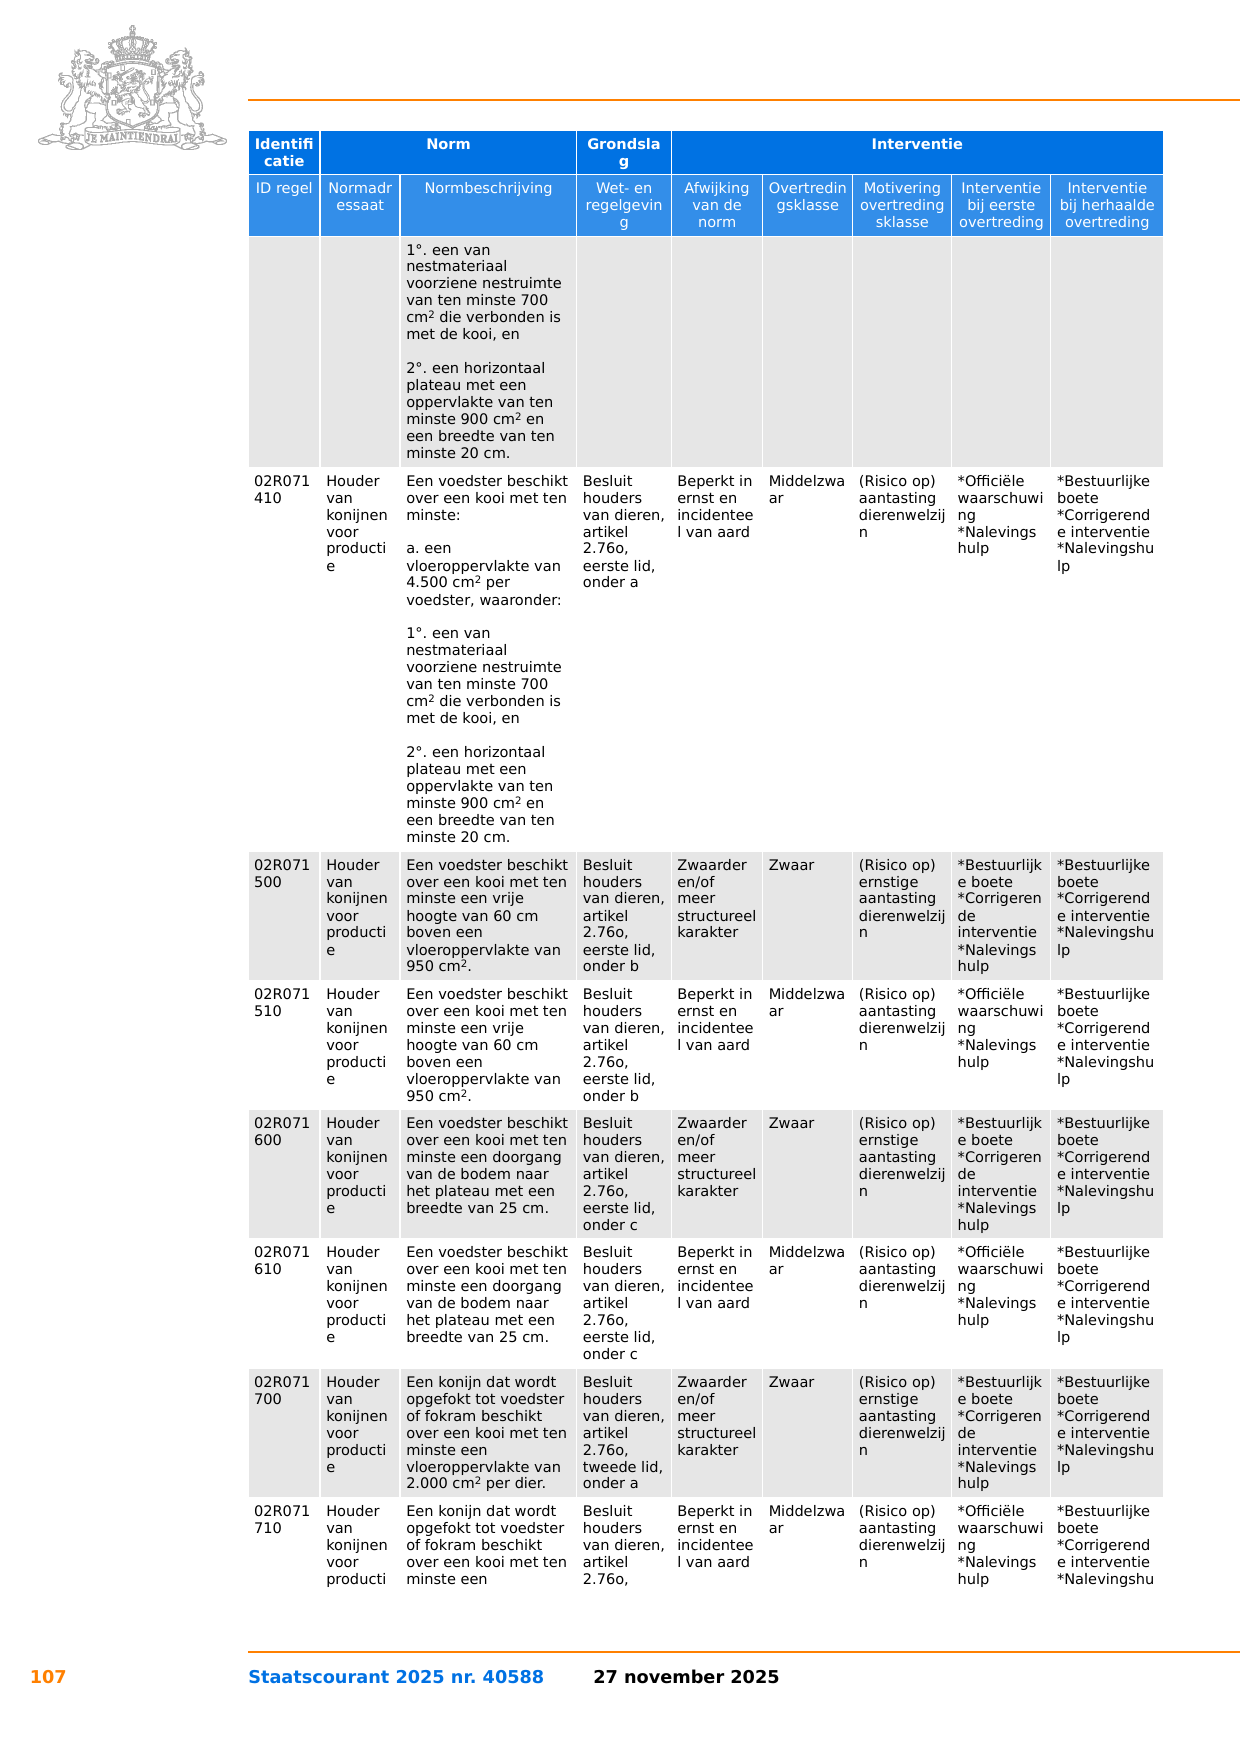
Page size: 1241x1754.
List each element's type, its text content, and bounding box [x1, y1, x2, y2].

table_cell 02R071700 [249, 1369, 319, 1497]
picture [38, 25, 227, 150]
table_cell Zwaar [763, 1110, 852, 1238]
table_header Norm [321, 131, 576, 174]
table_cell Besluit houders van dieren, artikel 2.76o, eerste lid, onder b [577, 852, 671, 980]
table_cell *Bestuurlijke boete *Corrigerende interventie *Nalevingshulp [1051, 1240, 1163, 1368]
table_cell Een voedster beschikt over een kooi met ten minste een vrije hoogte van 60 cm boven een vloeroppervlakte van 950 cm2. [401, 981, 576, 1109]
table_cell 1°. een van nestmateriaal voorziene nestruimte van ten minste 700 cm2 die verbonden is met de kooi, en 2°. een horizontaal plateau met een oppervlakte van ten minste 900 cm2 en een breedte van ten minste 20 cm. [401, 237, 576, 467]
table_cell Middelzwaar [763, 1498, 852, 1592]
table_cell (Risico op) ernstige aantasting dierenwelzijn [853, 852, 951, 980]
table_cell (Risico op) aantasting dierenwelzijn [853, 1498, 951, 1592]
table_cell (Risico op) aantasting dierenwelzijn [853, 1240, 951, 1368]
table_cell [577, 237, 671, 467]
table_cell Besluit houders van dieren, artikel 2.76o, eerste lid, onder b [577, 981, 671, 1109]
table_cell Houder van konijnen voor productie [321, 852, 399, 980]
table_cell (Risico op) ernstige aantasting dierenwelzijn [853, 1110, 951, 1238]
table_cell Houder van konijnen voor producti [321, 1498, 399, 1592]
table_cell Beperkt in ernst en incidenteel van aard [672, 468, 762, 851]
table_cell *Bestuurlijke boete *Corrigerende interventie *Nalevingshulp [1051, 981, 1163, 1109]
table_cell Interventie bij herhaalde overtreding [1051, 175, 1163, 236]
table_cell Houder van konijnen voor productie [321, 1240, 399, 1368]
table_cell *Officiële waarschuwing *Nalevingshulp [952, 981, 1050, 1109]
table_cell Houder van konijnen voor productie [321, 1110, 399, 1238]
table_cell 02R071500 [249, 852, 319, 980]
table_cell [321, 237, 399, 467]
table_cell Houder van konijnen voor productie [321, 468, 399, 851]
table_cell (Risico op) ernstige aantasting dierenwelzijn [853, 1369, 951, 1497]
table_cell Een voedster beschikt over een kooi met ten minste een doorgang van de bodem naar het plateau met een breedte van 25 cm. [401, 1240, 576, 1368]
table_cell *Officiële waarschuwing *Nalevingshulp [952, 1240, 1050, 1368]
table_cell *Bestuurlijke boete *Corrigerende interventie *Nalevingshulp [952, 852, 1050, 980]
table_cell Een voedster beschikt over een kooi met ten minste een doorgang van de bodem naar het plateau met een breedte van 25 cm. [401, 1110, 576, 1238]
table_cell Besluit houders van dieren, artikel 2.76o, eerste lid, onder c [577, 1110, 671, 1238]
table_cell Interventie bij eerste overtreding [952, 175, 1050, 236]
table_cell *Officiële waarschuwing *Nalevingshulp [952, 468, 1050, 851]
table_cell [672, 237, 762, 467]
table_cell Middelzwaar [763, 468, 852, 851]
table_cell Zwaarder en/of meer structureel karakter [672, 1369, 762, 1497]
table_cell Motivering overtredingsklasse [853, 175, 951, 236]
table_cell Besluit houders van dieren, artikel 2.76o, [577, 1498, 671, 1592]
table_cell Zwaarder en/of meer structureel karakter [672, 1110, 762, 1238]
table_header Grondslag [577, 131, 671, 174]
table_cell Een voedster beschikt over een kooi met ten minste: a. een vloeroppervlakte van 4.500 cm2 per voedster, waaronder: 1°. een van nestmateriaal voorziene nestruimte van ten minste 700 cm2 die verbonden is met de kooi, en 2°. een horizontaal plateau met een oppervlakte van ten minste 900 cm2 en een breedte van ten minste 20 cm. [401, 468, 576, 851]
table_cell *Bestuurlijke boete *Corrigerende interventie *Nalevingshulp [1051, 852, 1163, 980]
table_cell [763, 237, 852, 467]
table_cell 02R071610 [249, 1240, 319, 1368]
table_cell Middelzwaar [763, 981, 852, 1109]
table_cell Houder van konijnen voor productie [321, 1369, 399, 1497]
table_cell Besluit houders van dieren, artikel 2.76o, eerste lid, onder a [577, 468, 671, 851]
table_cell Middelzwaar [763, 1240, 852, 1368]
table_cell Beperkt in ernst en incidenteel van aard [672, 1498, 762, 1592]
table_cell *Bestuurlijke boete *Corrigerende interventie *Nalevingshulp [952, 1369, 1050, 1497]
table_cell Wet- en regelgeving [577, 175, 671, 236]
table_cell *Officiële waarschuwing *Nalevingshulp [952, 1498, 1050, 1592]
table_cell (Risico op) aantasting dierenwelzijn [853, 981, 951, 1109]
table_cell *Bestuurlijke boete *Corrigerende interventie *Nalevingshulp [1051, 1110, 1163, 1238]
table_cell ID regel [249, 175, 319, 236]
table_cell Besluit houders van dieren, artikel 2.76o, tweede lid, onder a [577, 1369, 671, 1497]
table_cell Overtredingsklasse [763, 175, 852, 236]
table_cell Beperkt in ernst en incidenteel van aard [672, 981, 762, 1109]
table_cell *Bestuurlijke boete *Corrigerende interventie *Nalevingshulp [1051, 1369, 1163, 1497]
table_cell 02R071710 [249, 1498, 319, 1592]
table_cell Besluit houders van dieren, artikel 2.76o, eerste lid, onder c [577, 1240, 671, 1368]
table_cell Normadressaat [321, 175, 399, 236]
table_cell Zwaarder en/of meer structureel karakter [672, 852, 762, 980]
table_cell Een konijn dat wordt opgefokt tot voedster of fokram beschikt over een kooi met ten minste een [401, 1498, 576, 1592]
table_cell [249, 237, 319, 467]
table_cell 02R071510 [249, 981, 319, 1109]
table_cell [1051, 237, 1163, 467]
table_cell Normbeschrijving [401, 175, 576, 236]
table_cell Zwaar [763, 852, 852, 980]
table_cell Een voedster beschikt over een kooi met ten minste een vrije hoogte van 60 cm boven een vloeroppervlakte van 950 cm2. [401, 852, 576, 980]
table_header Interventie [672, 131, 1163, 174]
table_cell Een konijn dat wordt opgefokt tot voedster of fokram beschikt over een kooi met ten minste een vloeroppervlakte van 2.000 cm2 per dier. [401, 1369, 576, 1497]
table_cell Beperkt in ernst en incidenteel van aard [672, 1240, 762, 1368]
table_cell *Bestuurlijke boete *Corrigerende interventie *Nalevingshu [1051, 1498, 1163, 1592]
table_cell [853, 237, 951, 467]
table_cell 02R071410 [249, 468, 319, 851]
table_cell Zwaar [763, 1369, 852, 1497]
table_cell *Bestuurlijke boete *Corrigerende interventie *Nalevingshulp [1051, 468, 1163, 851]
table_cell (Risico op) aantasting dierenwelzijn [853, 468, 951, 851]
table_cell *Bestuurlijke boete *Corrigerende interventie *Nalevingshulp [952, 1110, 1050, 1238]
table_cell Afwijking van de norm [672, 175, 762, 236]
table_cell [952, 237, 1050, 467]
table_header Identificatie [249, 131, 319, 174]
table_cell 02R071600 [249, 1110, 319, 1238]
table_cell Houder van konijnen voor productie [321, 981, 399, 1109]
